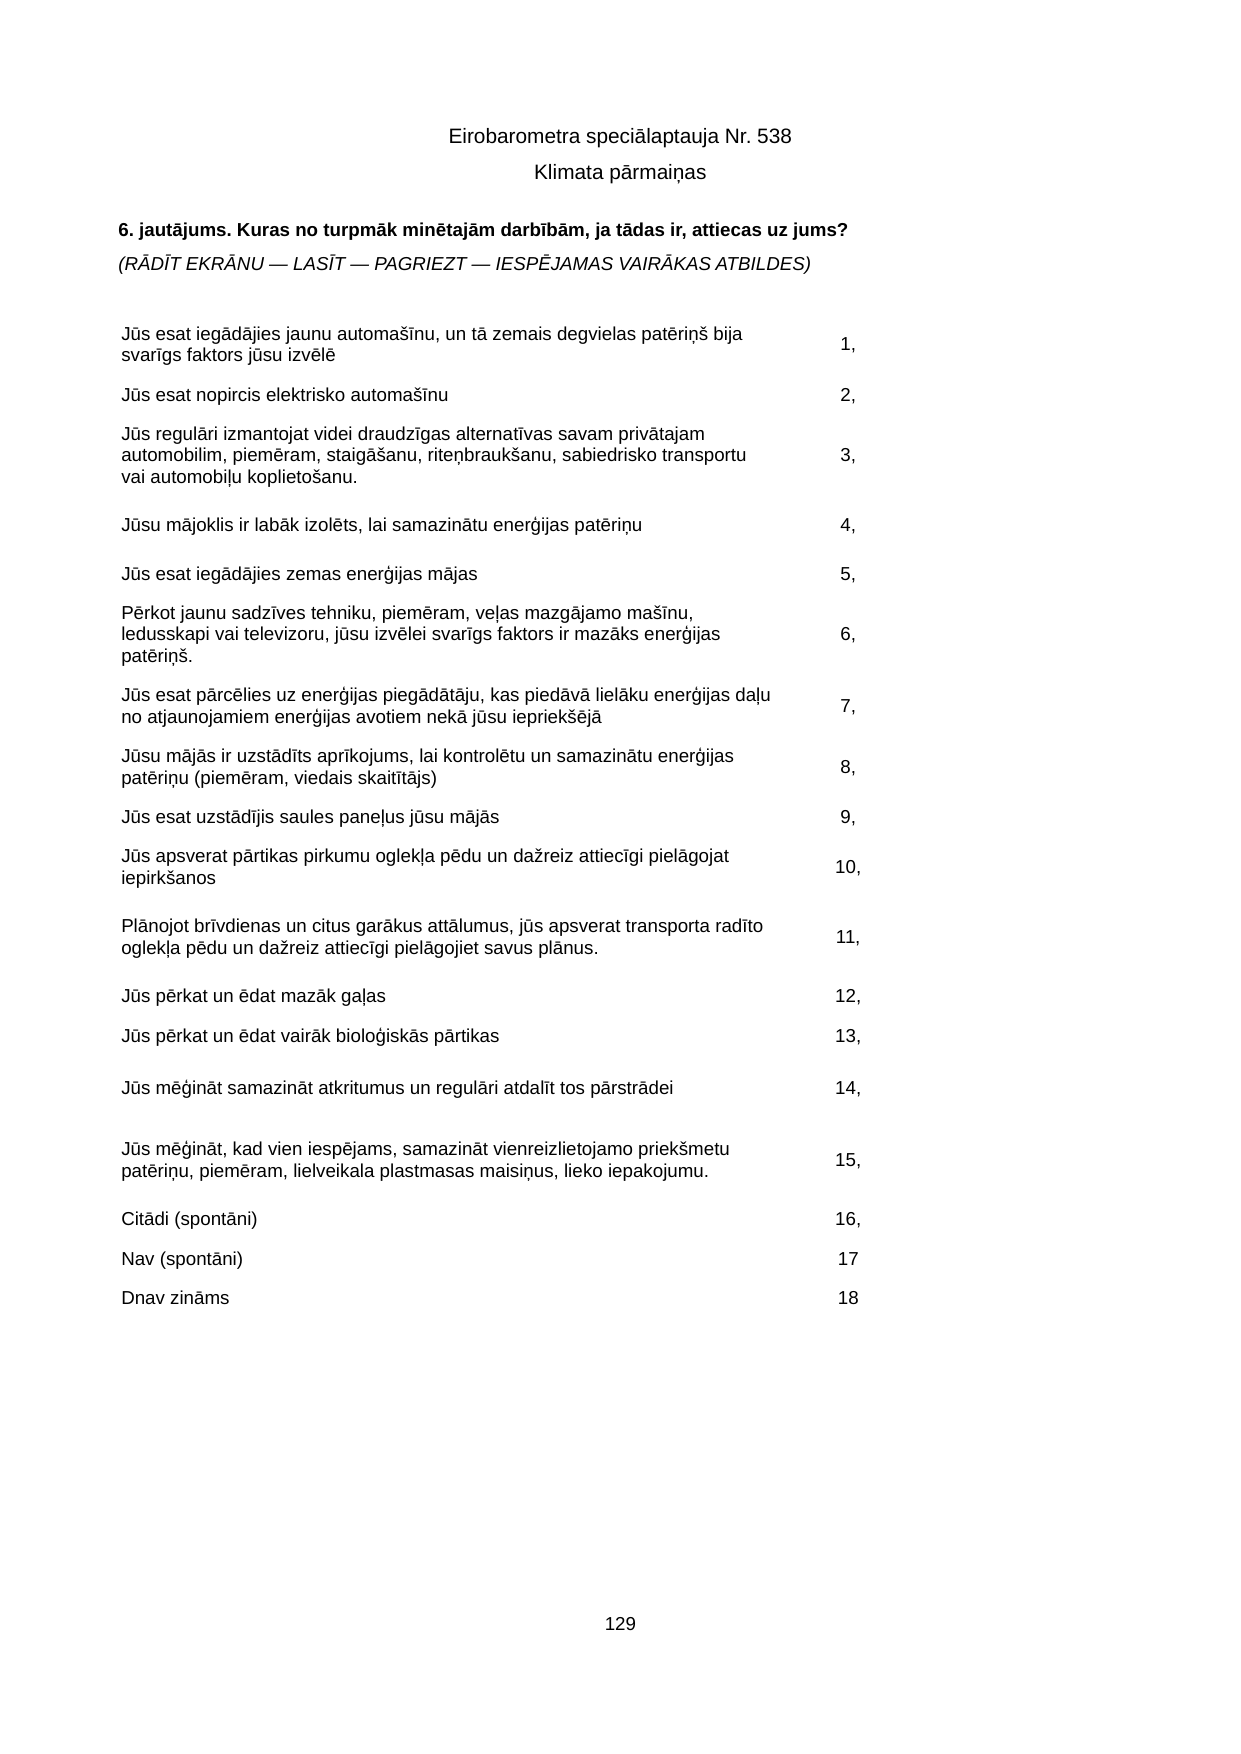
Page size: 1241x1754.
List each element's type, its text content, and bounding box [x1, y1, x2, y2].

table_cell Pērkot jaunu sadzīves tehniku, piemēram, veļas mazgājamo mašīnu, ledusskapi vai televizoru, jūsu izvēlei svarīgs faktors ir mazāks enerģijas patēriņš. [118, 593, 779, 675]
table_cell 10, [779, 836, 917, 897]
table_cell 16, [779, 1199, 917, 1238]
table_cell Nav (spontāni) [118, 1239, 779, 1278]
table_header 1, [779, 314, 917, 374]
table_cell 12, [779, 976, 917, 1016]
table_cell Jūs esat iegādājies zemas enerģijas mājas [118, 554, 779, 593]
table_header Jūs esat iegādājies jaunu automašīnu, un tā zemais degvielas patēriņš bija svarīgs faktors jūsu izvēlē [118, 314, 779, 374]
table_cell 18 [779, 1278, 917, 1317]
table_cell Jūs mēģināt samazināt atkritumus un regulāri atdalīt tos pārstrādei [118, 1055, 779, 1120]
table_cell 3, [779, 414, 917, 496]
table_cell Jūs esat nopircis elektrisko automašīnu [118, 375, 779, 414]
table_cell 4, [779, 496, 917, 553]
table_cell Jūs mēģināt, kad vien iespējams, samazināt vienreizlietojamo priekšmetu patēriņu, piemēram, lielveikala plastmasas maisiņus, lieko iepakojumu. [118, 1120, 779, 1199]
table_cell Plānojot brīvdienas un citus garākus attālumus, jūs apsverat transporta radīto oglekļa pēdu un dažreiz attiecīgi pielāgojiet savus plānus. [118, 897, 779, 976]
table_cell 14, [779, 1055, 917, 1120]
table_cell 5, [779, 554, 917, 593]
table_cell Jūs esat pārcēlies uz enerģijas piegādātāju, kas piedāvā lielāku enerģijas daļu no atjaunojamiem enerģijas avotiem nekā jūsu iepriekšējā [118, 675, 779, 736]
table_cell Jūsu mājās ir uzstādīts aprīkojums, lai kontrolētu un samazinātu enerģijas patēriņu (piemēram, viedais skaitītājs) [118, 736, 779, 797]
table_cell 7, [779, 675, 917, 736]
table_cell 13, [779, 1016, 917, 1055]
table_cell 11, [779, 897, 917, 976]
text (RĀDĪT EKRĀNU — LASĪT — PAGRIEZT — IESPĒJAMAS VAIRĀKAS ATBILDES) [118, 253, 1122, 274]
table_cell Citādi (spontāni) [118, 1199, 779, 1238]
table_cell Jūs pērkat un ēdat vairāk bioloģiskās pārtikas [118, 1016, 779, 1055]
table_cell Jūs regulāri izmantojat videi draudzīgas alternatīvas savam privātajam automobilim, piemēram, staigāšanu, riteņbraukšanu, sabiedrisko transportu vai automobiļu koplietošanu. [118, 414, 779, 496]
table_cell Jūsu mājoklis ir labāk izolēts, lai samazinātu enerģijas patēriņu [118, 496, 779, 553]
table_cell Jūs apsverat pārtikas pirkumu oglekļa pēdu un dažreiz attiecīgi pielāgojat iepirkšanos [118, 836, 779, 897]
table_cell Jūs pērkat un ēdat mazāk gaļas [118, 976, 779, 1016]
table_cell 15, [779, 1120, 917, 1199]
table_cell 8, [779, 736, 917, 797]
table_cell 6, [779, 593, 917, 675]
table_cell 17 [779, 1239, 917, 1278]
table_cell Dnav zināms [118, 1278, 779, 1317]
text 6. jautājums. Kuras no turpmāk minētajām darbībām, ja tādas ir, attiecas uz jums? [118, 219, 1122, 241]
table_cell 9, [779, 797, 917, 836]
table_cell Jūs esat uzstādījis saules paneļus jūsu mājās [118, 797, 779, 836]
table_cell 2, [779, 375, 917, 414]
